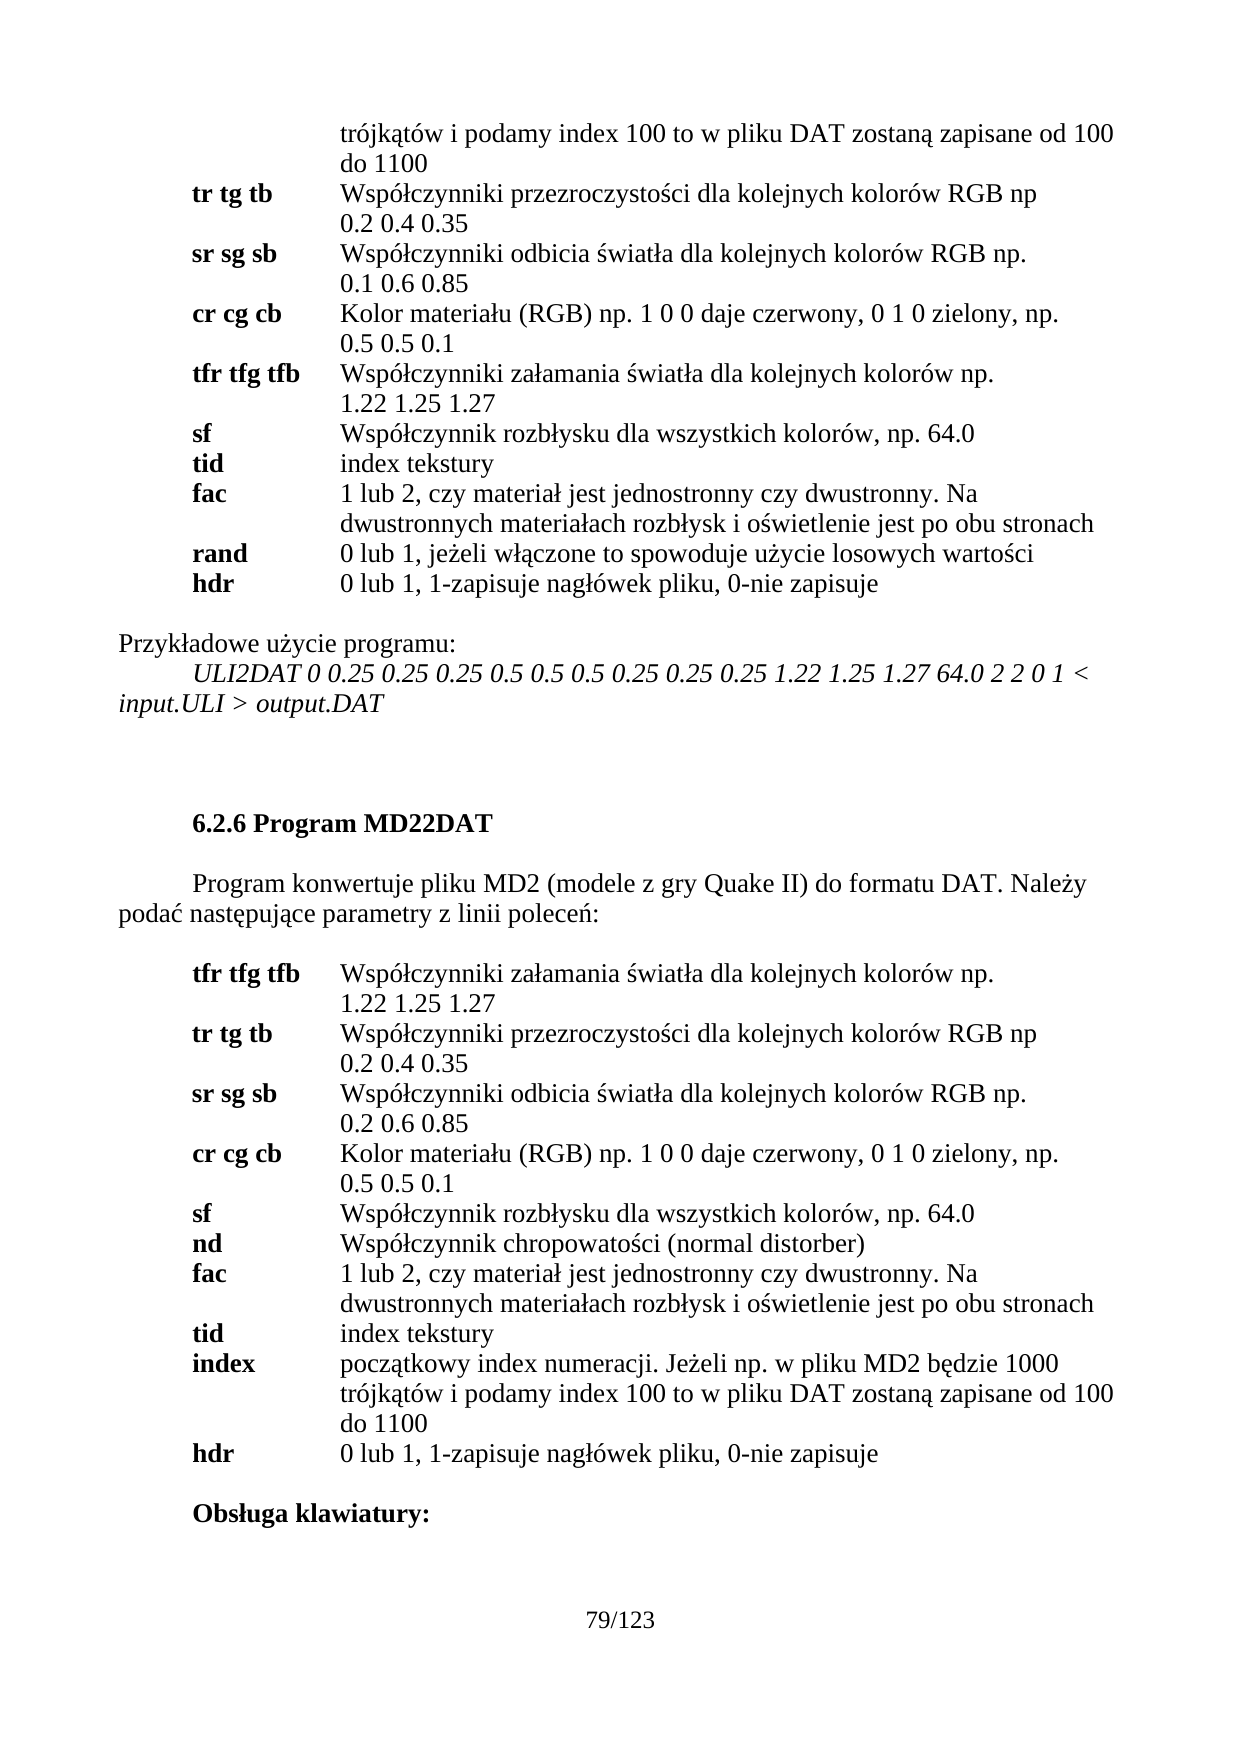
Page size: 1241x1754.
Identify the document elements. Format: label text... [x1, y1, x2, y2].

text hdr 0 lub 1, 1-zapisuje nagłówek pliku, 0-nie zapisuje [192, 568, 1122, 598]
text 1.22 1.25 1.27 [192, 388, 1122, 418]
text Przykładowe użycie programu: [118, 628, 1122, 658]
text tr tg tb Współczynniki przezroczystości dla kolejnych kolorów RGB np 0.2 0.4 0.35 [192, 178, 1122, 238]
text 0.5 0.5 0.1 [192, 1168, 1122, 1198]
text nd Współczynnik chropowatości (normal distorber) [192, 1228, 1122, 1258]
text Program konwertuje pliku MD2 (modele z gry Quake II) do formatu DAT. Należy podać następujące parametry z linii poleceń: [118, 868, 1122, 928]
text fac 1 lub 2, czy materiał jest jednostronny czy dwustronny. Na dwustronnych materiałach rozbłysk i oświetlenie jest po obu stronach [192, 478, 1122, 538]
text trójkątów i podamy index 100 to w pliku DAT zostaną zapisane od 100 do 1100 [192, 118, 1122, 178]
text sf Współczynnik rozbłysku dla wszystkich kolorów, np. 64.0 [192, 418, 1122, 448]
text sr sg sb Współczynniki odbicia światła dla kolejnych kolorów RGB np. [192, 1078, 1122, 1108]
text tid index tekstury [192, 448, 1122, 478]
text 6.2.6 Program MD22DAT [118, 808, 1122, 838]
text hdr 0 lub 1, 1-zapisuje nagłówek pliku, 0-nie zapisuje [118, 1438, 1122, 1468]
text tid index tekstury [192, 1318, 1122, 1348]
text tfr tfg tfb Współczynniki załamania światła dla kolejnych kolorów np. [192, 958, 1122, 988]
text index początkowy index numeracji. Jeżeli np. w pliku MD2 będzie 1000 trójkątów i podamy index 100 to w pliku DAT zostaną zapisane od 100 do 1100 [192, 1348, 1122, 1438]
text 1.22 1.25 1.27 [118, 988, 1122, 1018]
text cr cg cb Kolor materiału (RGB) np. 1 0 0 daje czerwony, 0 1 0 zielony, np. [192, 298, 1122, 328]
text sr sg sb Współczynniki odbicia światła dla kolejnych kolorów RGB np. [192, 238, 1122, 268]
text cr cg cb Kolor materiału (RGB) np. 1 0 0 daje czerwony, 0 1 0 zielony, np. [192, 1138, 1122, 1168]
text fac 1 lub 2, czy materiał jest jednostronny czy dwustronny. Na dwustronnych materiałach rozbłysk i oświetlenie jest po obu stronach [192, 1258, 1122, 1318]
list 0.6 0.85 [340, 1108, 1122, 1138]
list 0.6 0.85 [340, 268, 1122, 298]
text rand 0 lub 1, jeżeli włączone to spowoduje użycie losowych wartości [192, 538, 1122, 568]
text 0.5 0.5 0.1 [192, 328, 1122, 358]
text sf Współczynnik rozbłysku dla wszystkich kolorów, np. 64.0 [192, 1198, 1122, 1228]
text tfr tfg tfb Współczynniki załamania światła dla kolejnych kolorów np. [192, 358, 1122, 388]
text tr tg tb Współczynniki przezroczystości dla kolejnych kolorów RGB np 0.2 0.4 0.35 [192, 1018, 1122, 1078]
text ULI2DAT 0 0.25 0.25 0.25 0.5 0.5 0.5 0.25 0.25 0.25 1.22 1.25 1.27 64.0 2 2 0 1 < input.ULI > output.DAT [118, 658, 1122, 718]
text Obsługa klawiatury: [118, 1498, 1122, 1528]
